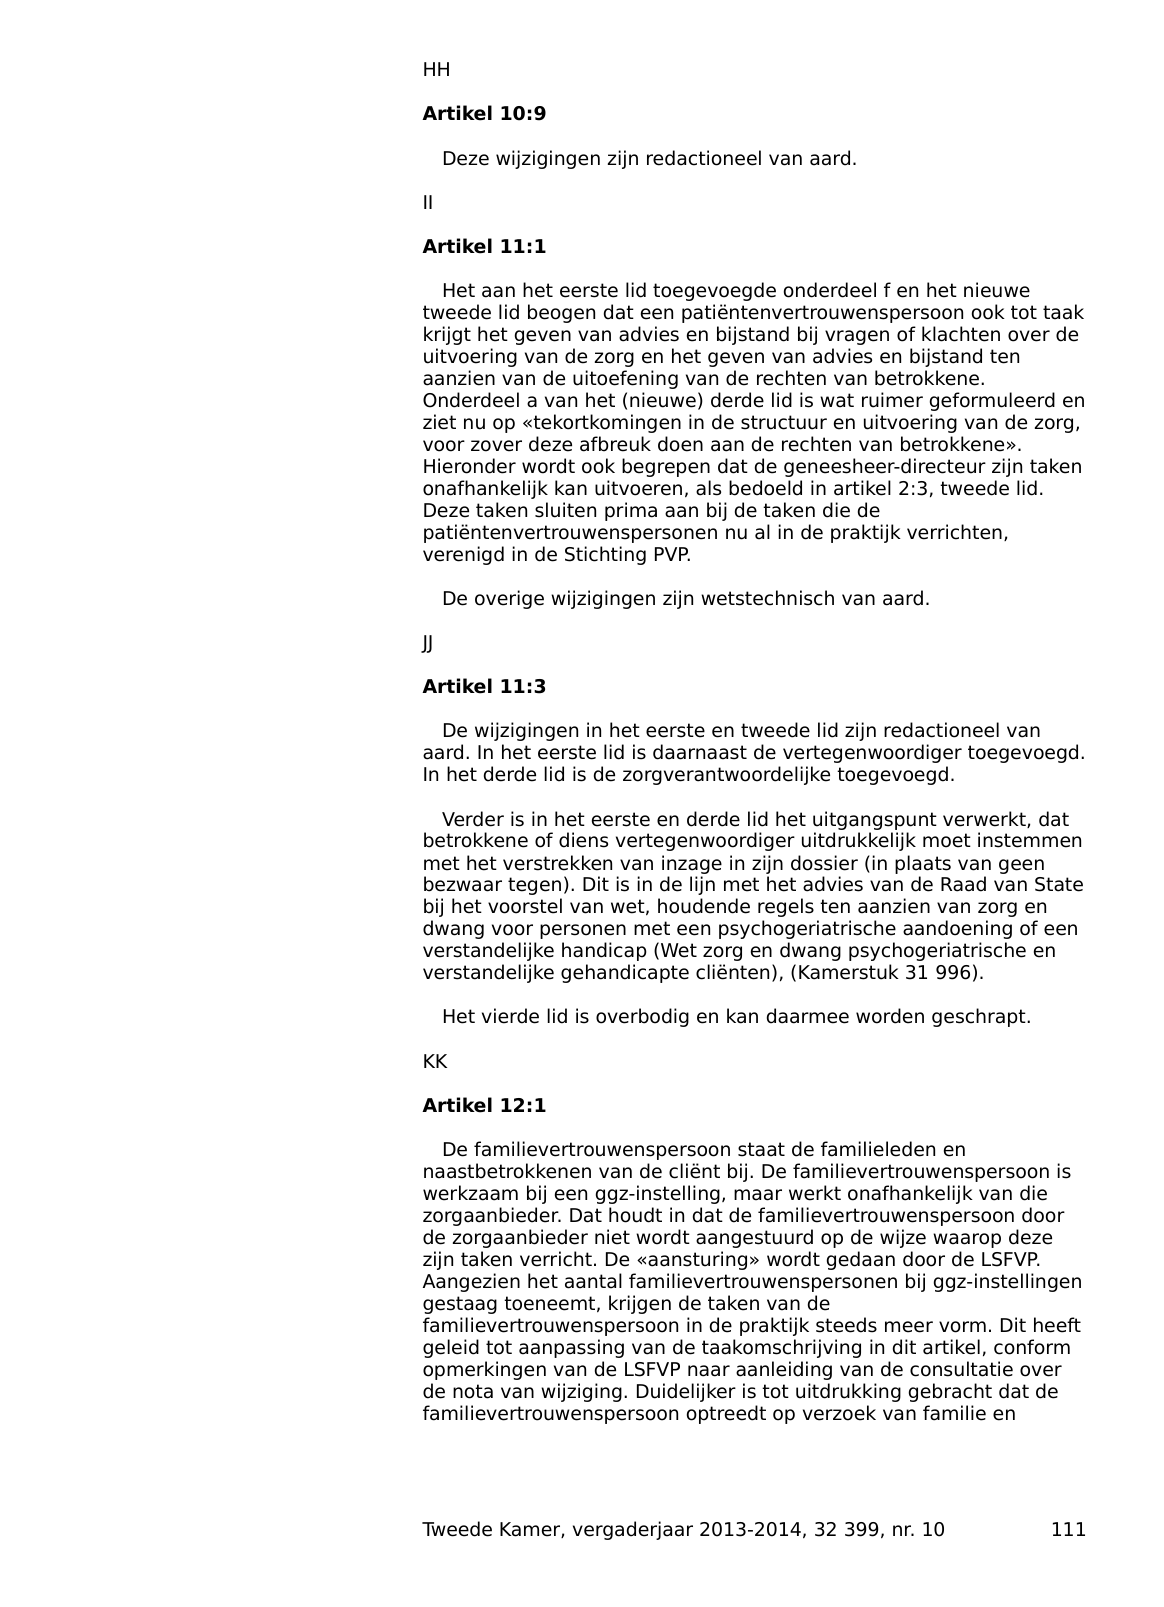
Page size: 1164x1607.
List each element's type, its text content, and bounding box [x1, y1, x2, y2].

subtitle JJ [422, 632, 1087, 654]
subtitle KK [422, 1051, 1087, 1073]
text De familievertrouwenspersoon staat de familieleden en naastbetrokkenen van de cliënt bij. De familievertrouwenspersoon is werkzaam bij een ggz-instelling, maar werkt onafhankelijk van die zorgaanbieder. Dat houdt in dat de familievertrouwenspersoon door de zorgaanbieder niet wordt aangestuurd op de wijze waarop deze zijn taken verricht. De «aansturing» wordt gedaan door de LSFVP. Aangezien het aantal familievertrouwenspersonen bij ggz-instellingen gestaag toeneemt, krijgen de taken van de familievertrouwenspersoon in de praktijk steeds meer vorm. Dit heeft geleid tot aanpassing van de taakomschrijving in dit artikel, conform opmerkingen van de LSFVP naar aanleiding van de consultatie over de nota van wijziging. Duidelijker is tot uitdrukking gebracht dat de familievertrouwenspersoon optreedt op verzoek van familie en [422, 1139, 1087, 1425]
text Het vierde lid is overbodig en kan daarmee worden geschrapt. [422, 1006, 1087, 1028]
subtitle Artikel 11:1 [422, 236, 1087, 258]
text De wijzigingen in het eerste en tweede lid zijn redactioneel van aard. In het eerste lid is daarnaast de vertegenwoordiger toegevoegd. In het derde lid is de zorgverantwoordelijke toegevoegd. [422, 720, 1087, 786]
subtitle Artikel 10:9 [422, 103, 1087, 125]
text Verder is in het eerste en derde lid het uitgangspunt verwerkt, dat betrokkene of diens vertegenwoordiger uitdrukkelijk moet instemmen met het verstrekken van inzage in zijn dossier (in plaats van geen bezwaar tegen). Dit is in de lijn met het advies van de Raad van State bij het voorstel van wet, houdende regels ten aanzien van zorg en dwang voor personen met een psychogeriatrische aandoening of een verstandelijke handicap (Wet zorg en dwang psychogeriatrische en verstandelijke gehandicapte cliënten), (Kamerstuk 31 996). [422, 808, 1087, 984]
subtitle HH [422, 59, 1087, 81]
text Het aan het eerste lid toegevoegde onderdeel f en het nieuwe tweede lid beogen dat een patiëntenvertrouwenspersoon ook tot taak krijgt het geven van advies en bijstand bij vragen of klachten over de uitvoering van de zorg en het geven van advies en bijstand ten aanzien van de uitoefening van de rechten van betrokkene. Onderdeel a van het (nieuwe) derde lid is wat ruimer geformuleerd en ziet nu op «tekortkomingen in de structuur en uitvoering van de zorg, voor zover deze afbreuk doen aan de rechten van betrokkene». Hieronder wordt ook begrepen dat de geneesheer-directeur zijn taken onafhankelijk kan uitvoeren, als bedoeld in artikel 2:3, tweede lid. Deze taken sluiten prima aan bij de taken die de patiëntenvertrouwenspersonen nu al in de praktijk verrichten, verenigd in de Stichting PVP. [422, 280, 1087, 566]
subtitle Artikel 11:3 [422, 676, 1087, 698]
text Deze wijzigingen zijn redactioneel van aard. [422, 147, 1087, 169]
text De overige wijzigingen zijn wetstechnisch van aard. [422, 588, 1087, 610]
subtitle II [422, 192, 1087, 213]
subtitle Artikel 12:1 [422, 1095, 1087, 1117]
